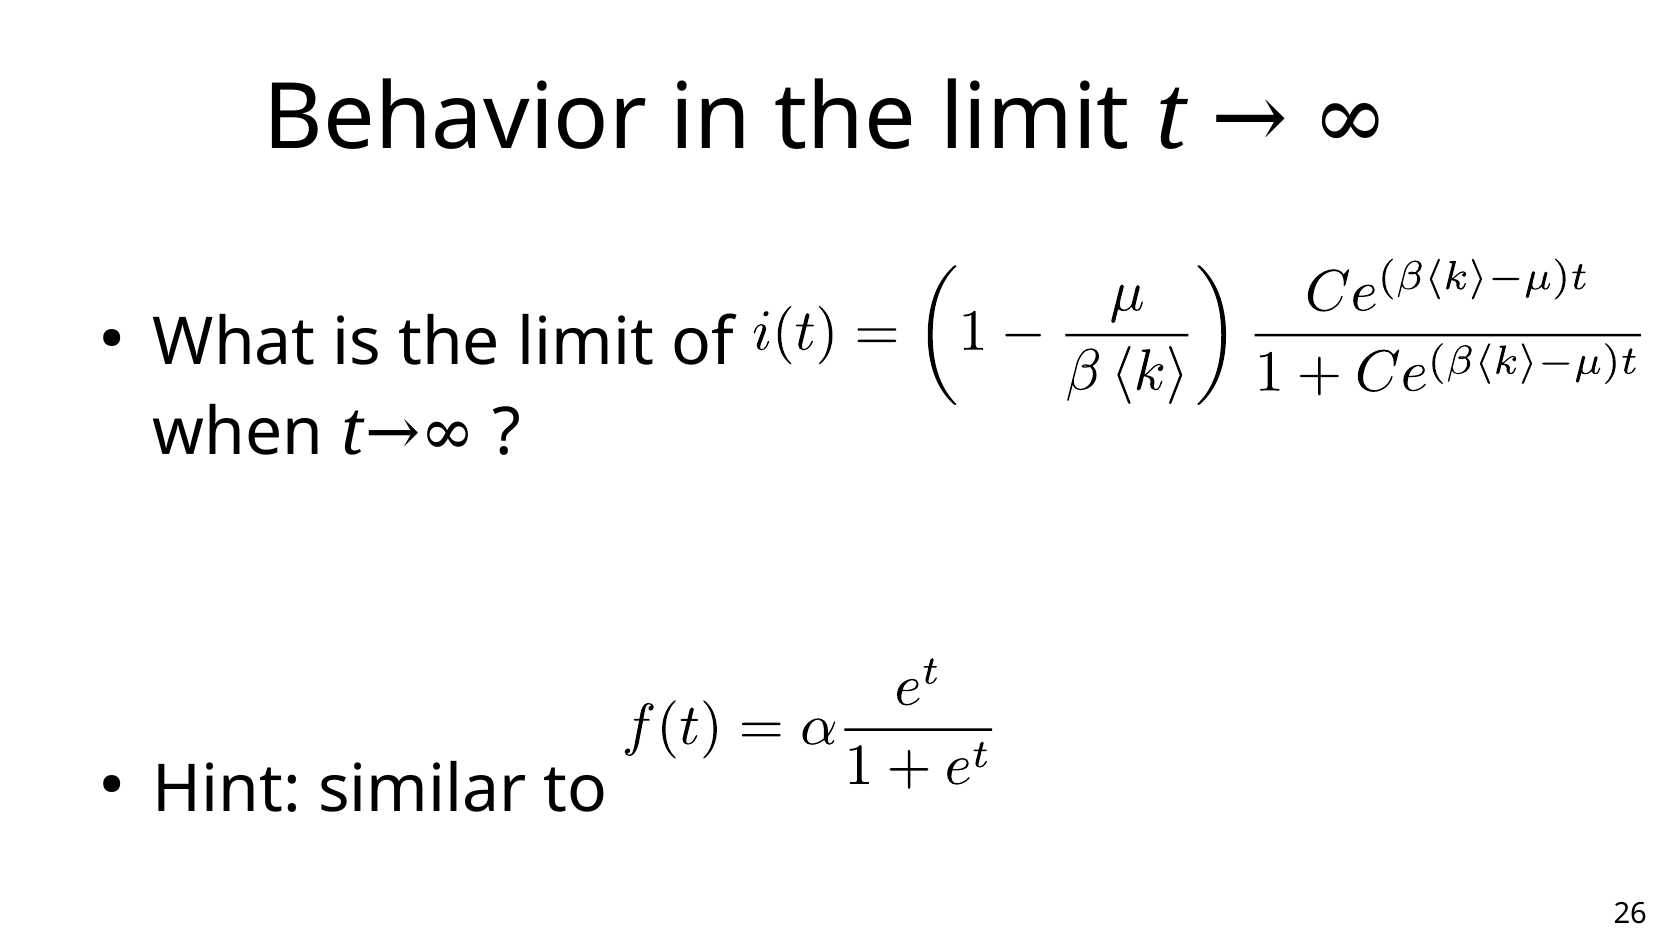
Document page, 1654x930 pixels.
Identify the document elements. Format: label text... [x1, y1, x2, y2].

list What is the limit of when t→∞ ? Hint: similar to [82, 294, 1571, 834]
title Behavior in the limit t → ∞ [82, 1, 1571, 225]
text_box [751, 258, 1641, 406]
text_box [621, 658, 993, 789]
